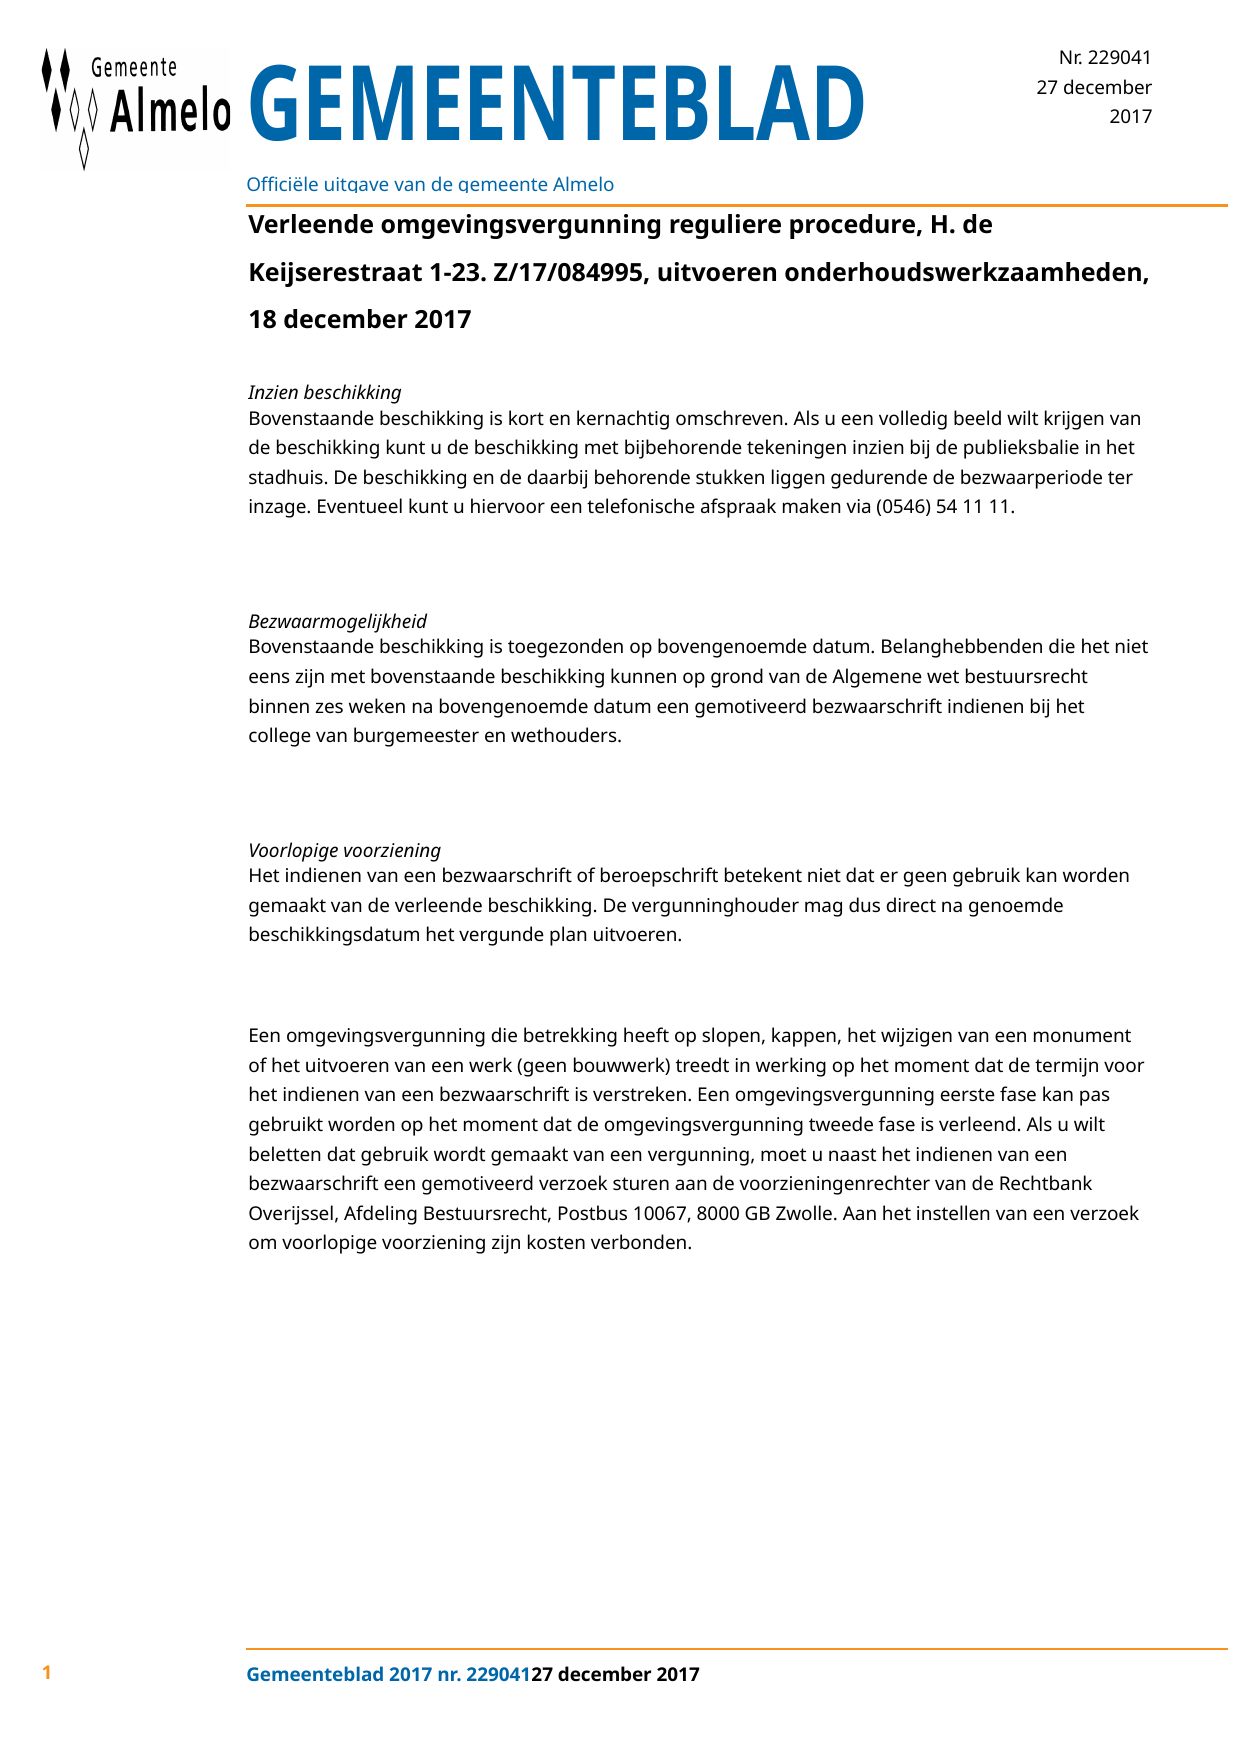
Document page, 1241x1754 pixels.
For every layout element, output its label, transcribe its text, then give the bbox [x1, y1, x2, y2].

text Verleende omgevingsvergunning reguliere procedure, H. de Keijserestraat 1-23. Z/17/084995, uitvoeren onderhoudswerkzaamheden, 18 december 2017 [248, 207, 1152, 336]
text Bovenstaande beschikking is toegezonden op bovengenoemde datum. Belanghebbenden die het niet eens zijn met bovenstaande beschikking kunnen op grond van de Algemene wet bestuursrecht binnen zes weken na bovengenoemde datum een gemotiveerd bezwaarschrift indienen bij het college van burgemeester en wethouders. [248, 634, 1152, 748]
text Het indienen van een bezwaarschrift of beroepschrift betekent niet dat er geen gebruik kan worden gemaakt van de verleende beschikking. De vergunninghouder mag dus direct na genoemde beschikkingsdatum het vergunde plan uitvoeren. [248, 862, 1152, 947]
text Een omgevingsvergunning die betrekking heeft op slopen, kappen, het wijzigen van een monument of het uitvoeren van een werk (geen bouwwerk) treedt in werking op het moment dat de termijn voor het indienen van een bezwaarschrift is verstreken. Een omgevingsvergunning eerste fase kan pas gebruikt worden op het moment dat de omgevingsvergunning tweede fase is verleend. Als u wilt beletten dat gebruik wordt gemaakt van een vergunning, moet u naast het indienen van een bezwaarschrift een gemotiveerd verzoek sturen aan de voorzieningenrechter van de Rechtbank Overijssel, Afdeling Bestuursrecht, Postbus 10067, 8000 GB Zwolle. Aan het instellen van een verzoek om voorlopige voorziening zijn kosten verbonden. [248, 1022, 1152, 1255]
text Inzien beschikking [248, 379, 1152, 405]
text Bezwaarmogelijkheid [248, 608, 1152, 634]
picture [41, 47, 231, 172]
text Bovenstaande beschikking is kort en kernachtig omschreven. Als u een volledig beeld wilt krijgen van de beschikking kunt u de beschikking met bijbehorende tekeningen inzien bij de publieksbalie in het stadhuis. De beschikking en de daarbij behorende stukken liggen gedurende de bezwaarperiode ter inzage. Eventueel kunt u hiervoor een telefonische afspraak maken via (0546) 54 11 11. [248, 405, 1152, 519]
text Voorlopige voorziening [248, 837, 1152, 862]
